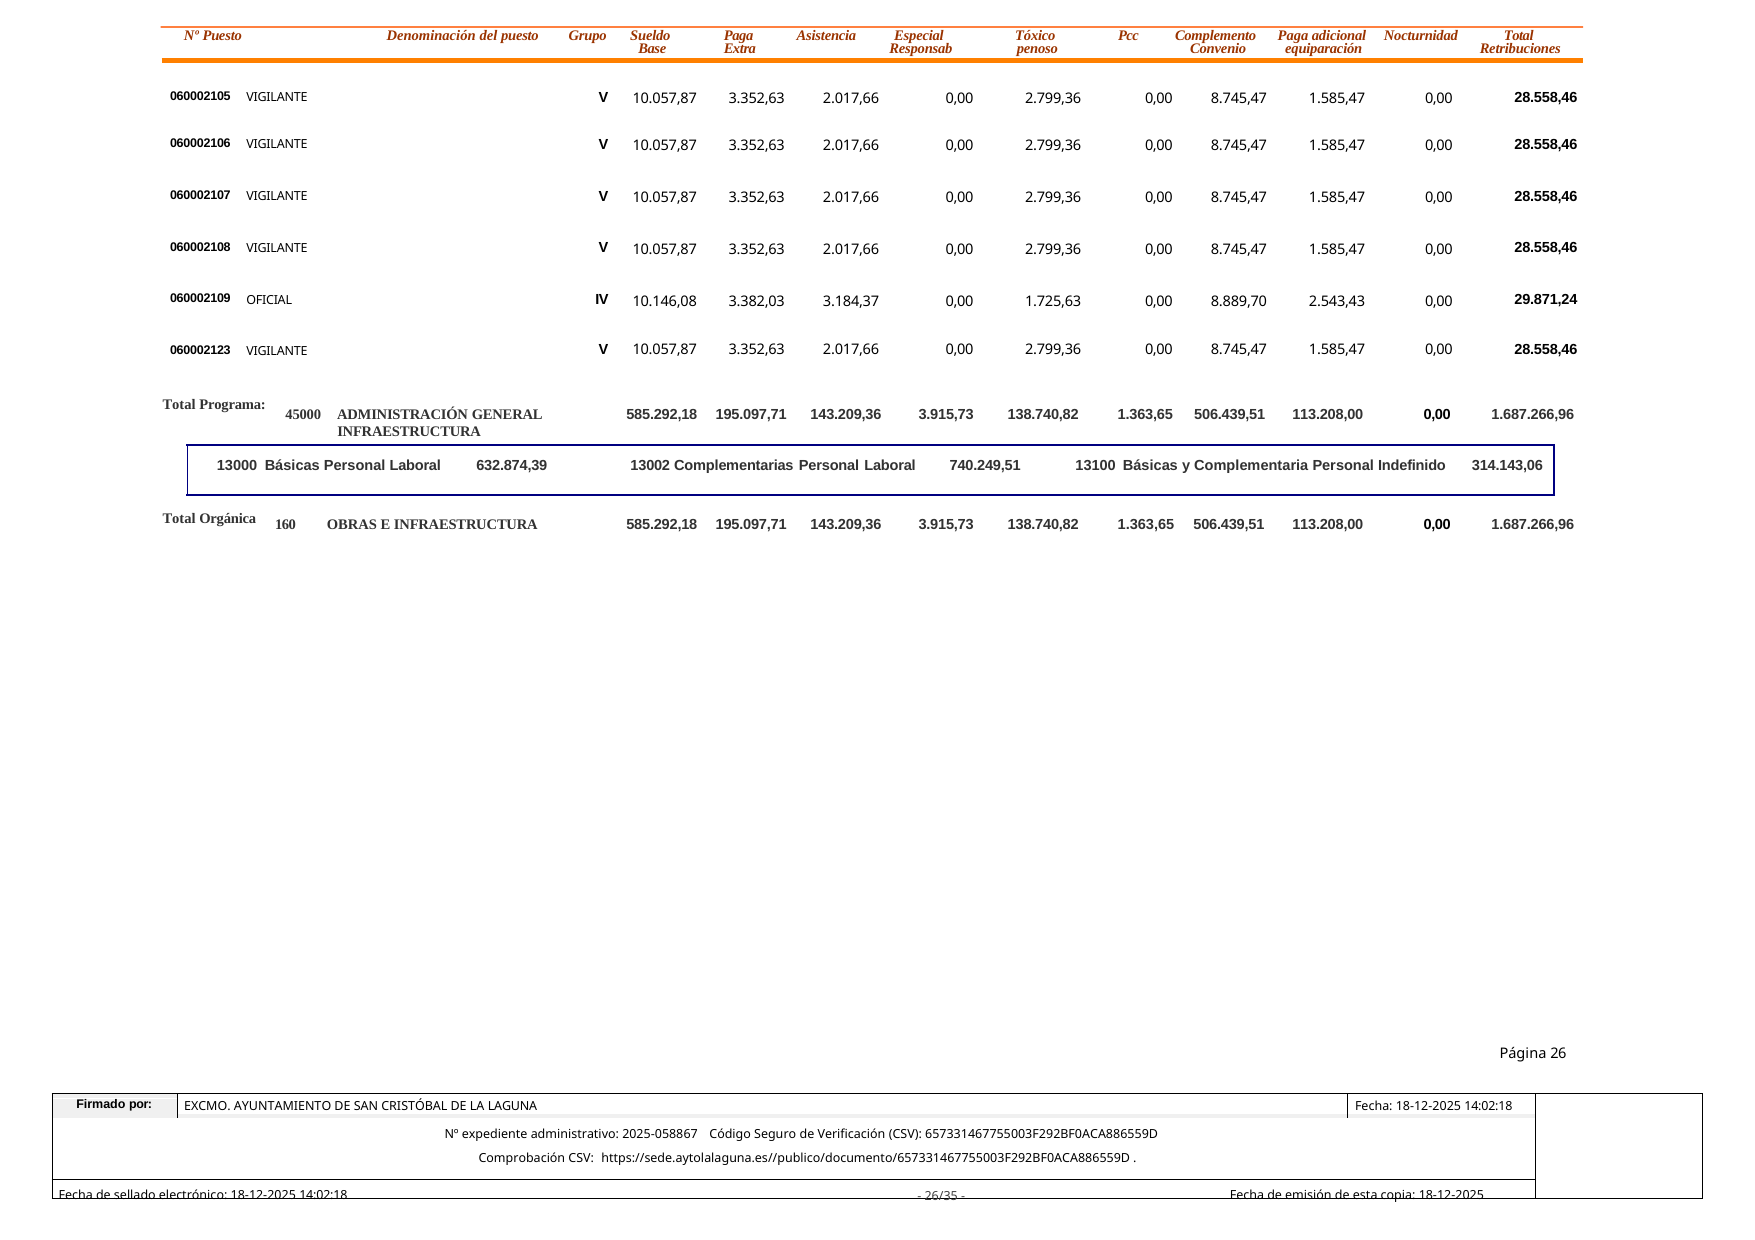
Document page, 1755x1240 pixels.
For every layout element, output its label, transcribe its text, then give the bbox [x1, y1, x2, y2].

text 1.363,65 [1117, 406, 1174, 423]
table_cell 3.184,37 [790, 273, 883, 325]
table_cell 0,00 [1374, 170, 1468, 222]
table_cell 0,00 [1374, 222, 1468, 273]
table_cell 3.382,03 [710, 273, 790, 325]
text Total Orgánica [162, 509, 258, 526]
table_cell V [554, 325, 619, 359]
table_cell 0,00 [1099, 222, 1173, 273]
table_cell 060002107 [162, 170, 239, 222]
table_header Tóxico penoso [994, 28, 1099, 58]
table_header Sueldo Base [619, 28, 710, 58]
table_cell 0,00 [884, 118, 993, 170]
subtitle ADMINISTRACIÓN GENERAL INFRAESTRUCTURA [337, 406, 546, 439]
table_cell 10.057,87 [619, 170, 710, 222]
table_cell 10.057,87 [619, 222, 710, 273]
table_cell 3.352,63 [710, 170, 790, 222]
table_cell VIGILANTE [239, 118, 554, 170]
table_cell 1.585,47 [1271, 63, 1374, 118]
text 585.292,18 [626, 406, 699, 423]
table_cell 28.558,46 [1468, 63, 1582, 118]
table_cell 2.017,66 [790, 325, 883, 359]
table_cell 0,00 [1099, 170, 1173, 222]
table_header Complemento Convenio [1142, 28, 1271, 58]
table_cell 28.558,46 [1468, 170, 1582, 222]
table_cell 0,00 [884, 170, 993, 222]
table_cell 2.799,36 [994, 170, 1099, 222]
table_cell 1.585,47 [1271, 118, 1374, 170]
table_cell 8.745,47 [1173, 170, 1271, 222]
table_cell 2.017,66 [790, 63, 883, 118]
table_cell 0,00 [1099, 273, 1173, 325]
table_cell 3.352,63 [710, 118, 790, 170]
table_cell 2.543,43 [1271, 273, 1374, 325]
table_cell 2.799,36 [994, 118, 1099, 170]
table_cell VIGILANTE [239, 325, 554, 359]
table_cell VIGILANTE [239, 170, 554, 222]
table_cell 2.017,66 [790, 170, 883, 222]
text 160 [275, 516, 297, 533]
table_cell 2.799,36 [994, 325, 1099, 359]
table_cell 10.057,87 [619, 118, 710, 170]
table_header Asistencia [790, 28, 883, 58]
table_cell 0,00 [884, 63, 993, 118]
table_cell 8.745,47 [1173, 325, 1271, 359]
table_cell 8.889,70 [1173, 273, 1271, 325]
text 1.363,65 506.439,51 113.208,00 0,00 [1117, 516, 1452, 533]
table_cell 0,00 [1374, 273, 1468, 325]
text Total Programa: [162, 396, 267, 413]
table_cell 0,00 [884, 273, 993, 325]
table_cell 060002109 [162, 273, 239, 325]
table_cell OFICIAL [239, 273, 554, 325]
text 45000 [285, 406, 322, 423]
table_cell 060002106 [162, 118, 239, 170]
text 195.097,71 143.209,36 [715, 516, 883, 533]
table_cell 060002123 [162, 325, 239, 359]
text 13000 Básicas Personal Laboral 632.874,39 13002 Complementarias Personal Laboral 740.249,51 13100 Básicas y Complementaria Personal Indefinido 314.143,06 [217, 457, 1553, 474]
table_cell 1.585,47 [1271, 325, 1374, 359]
table_cell V [554, 63, 619, 118]
table_cell 060002105 [162, 63, 239, 118]
table_cell V [554, 118, 619, 170]
text 1.687.266,96 [1491, 516, 1710, 533]
table_header Nocturnidad [1374, 28, 1468, 58]
table_cell 10.057,87 [619, 63, 710, 118]
table_cell VIGILANTE [239, 63, 554, 118]
table_cell 0,00 [1374, 118, 1468, 170]
table_cell 3.352,63 [710, 63, 790, 118]
table_cell 0,00 [1099, 325, 1173, 359]
table_cell V [554, 222, 619, 273]
table_header Nº Puesto Denominación del puesto [162, 28, 554, 58]
table_cell 8.745,47 [1173, 63, 1271, 118]
table_cell 060002108 [162, 222, 239, 273]
text 585.292,18 [626, 516, 699, 533]
text 3.915,73 [918, 516, 975, 533]
table_cell 28.558,46 [1468, 222, 1582, 273]
table_cell 3.352,63 [710, 222, 790, 273]
table_cell 8.745,47 [1173, 222, 1271, 273]
table_cell 2.017,66 [790, 222, 883, 273]
table_cell 0,00 [884, 325, 993, 359]
table_cell 0,00 [1374, 325, 1468, 359]
text 1.687.266,96 [1491, 406, 1710, 423]
table_cell 29.871,24 [1468, 273, 1582, 325]
table_cell 2.799,36 [994, 63, 1099, 118]
table_cell 3.352,63 [710, 325, 790, 359]
table_cell 0,00 [1374, 63, 1468, 118]
text 506.439,51 113.208,00 0,00 [1194, 406, 1452, 423]
table_cell 1.585,47 [1271, 222, 1374, 273]
text 138.740,82 [1007, 406, 1080, 423]
table_cell 28.558,46 [1468, 325, 1582, 359]
table_cell VIGILANTE [239, 222, 554, 273]
table_cell 10.146,08 [619, 273, 710, 325]
table_cell 1.585,47 [1271, 170, 1374, 222]
table_cell 2.017,66 [790, 118, 883, 170]
table_header Paga adicional equiparación [1271, 28, 1374, 58]
table_cell 0,00 [884, 222, 993, 273]
table_header Total Retribuciones [1468, 28, 1582, 58]
text 3.915,73 [918, 406, 975, 423]
table_cell IV [554, 273, 619, 325]
table_cell 8.745,47 [1173, 118, 1271, 170]
table_cell 10.057,87 [619, 325, 710, 359]
table_cell 1.725,63 [994, 273, 1099, 325]
table_cell 28.558,46 [1468, 118, 1582, 170]
table_header Pcc [1099, 28, 1142, 58]
table_cell 0,00 [1099, 63, 1173, 118]
table_header Especial Responsab [884, 28, 993, 58]
text 138.740,82 [1007, 516, 1080, 533]
table_cell 0,00 [1099, 118, 1173, 170]
table_header Paga Extra [710, 28, 790, 58]
text 195.097,71 143.209,36 [715, 406, 883, 423]
table_cell V [554, 170, 619, 222]
table_header Grupo [554, 28, 619, 58]
table_cell 2.799,36 [994, 222, 1099, 273]
subtitle OBRAS E INFRAESTRUCTURA [327, 516, 540, 533]
